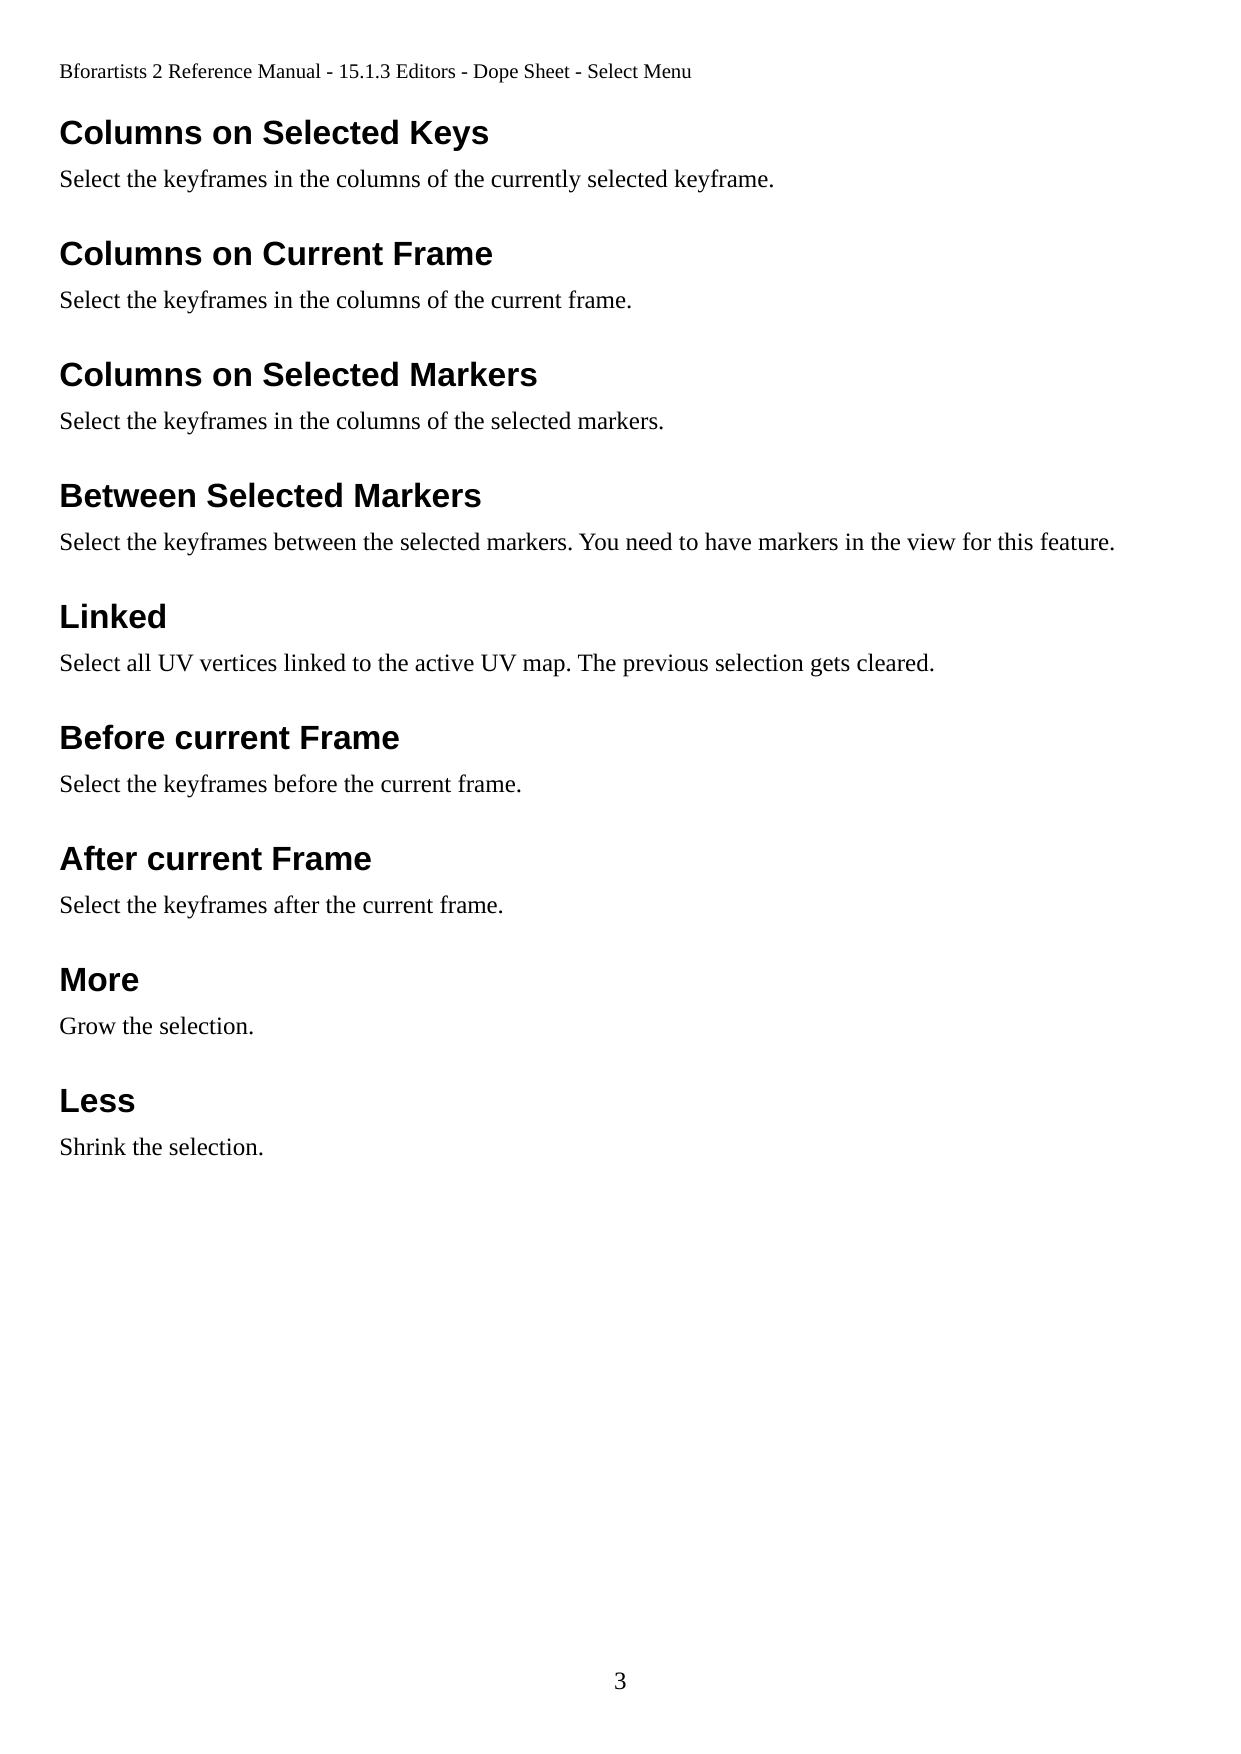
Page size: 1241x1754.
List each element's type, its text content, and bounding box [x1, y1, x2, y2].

subtitle After current Frame [59, 839, 1181, 877]
subtitle Columns on Selected Keys [59, 113, 1181, 151]
text Select the keyframes after the current frame. [59, 890, 1181, 919]
subtitle Columns on Current Frame [59, 234, 1181, 272]
subtitle Between Selected Markers [59, 476, 1181, 514]
subtitle More [59, 960, 1181, 998]
subtitle Less [59, 1081, 1181, 1119]
text Grow the selection. [59, 1011, 1181, 1040]
text Select the keyframes in the columns of the selected markers. [59, 406, 1181, 434]
subtitle Before current Frame [59, 718, 1181, 756]
subtitle Columns on Selected Markers [59, 355, 1181, 393]
subtitle Linked [59, 597, 1181, 635]
text Shrink the selection. [59, 1132, 1181, 1161]
text Select the keyframes before the current frame. [59, 769, 1181, 798]
text Select all UV vertices linked to the active UV map. The previous selection gets cleared. [59, 648, 1181, 677]
text Select the keyframes in the columns of the current frame. [59, 285, 1181, 313]
text Select the keyframes in the columns of the currently selected keyframe. [59, 164, 1181, 192]
text Select the keyframes between the selected markers. You need to have markers in the view for this feature. [59, 527, 1181, 556]
